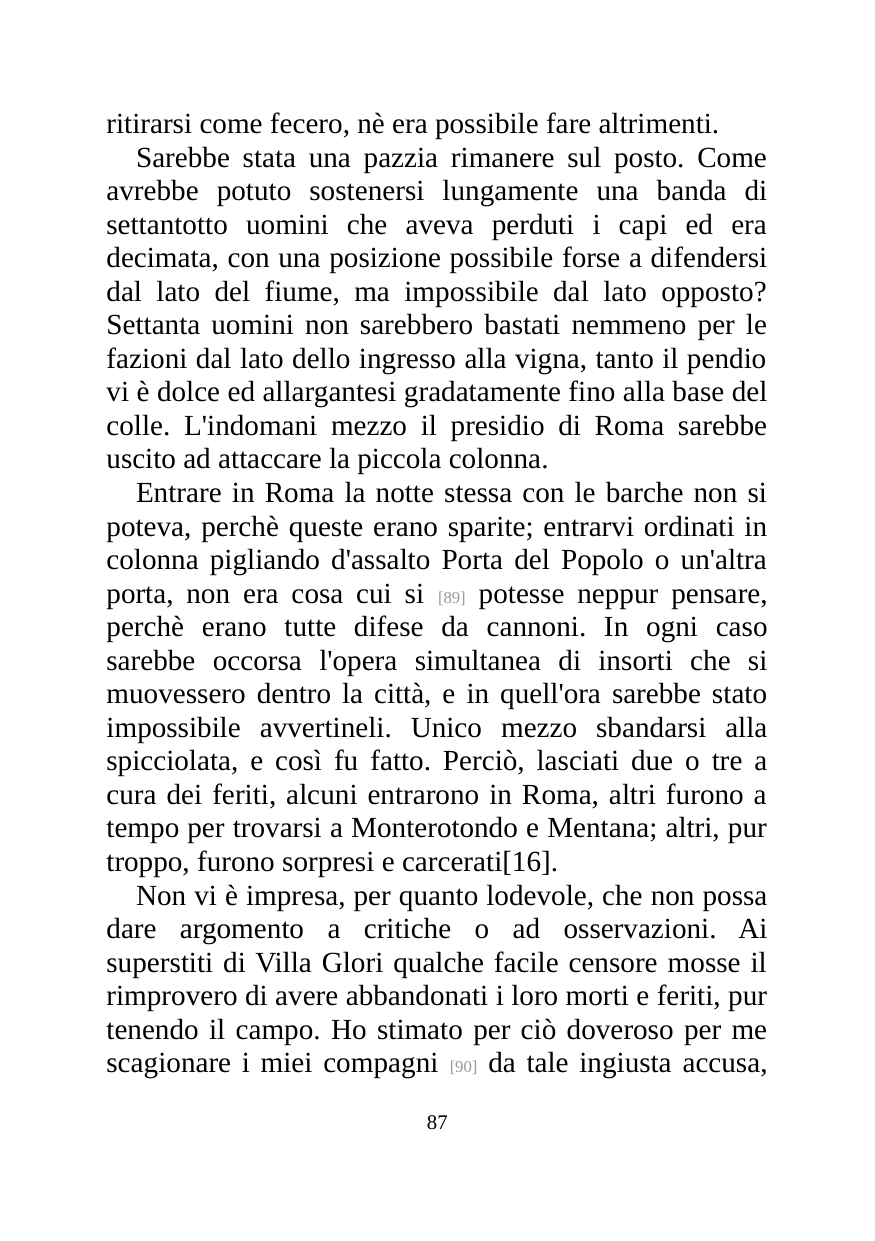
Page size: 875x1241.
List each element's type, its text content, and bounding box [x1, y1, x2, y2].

text Entrare in Roma la notte stessa con le barche non si poteva, perchè queste erano sparite; entrarvi ordinati in colonna pigliando d'assalto Porta del Popolo o un'altra porta, non era cosa cui si [89] potesse neppur pensare, perchè erano tutte difese da cannoni. In ogni caso sarebbe occorsa l'opera simultanea di insorti che si muovessero dentro la città, e in quell'ora sarebbe stato impossibile avvertineli. Unico mezzo sbandarsi alla spicciolata, e così fu fatto. Perciò, lasciati due o tre a cura dei feriti, alcuni entrarono in Roma, altri furono a tempo per trovarsi a Monterotondo e Mentana; altri, pur troppo, furono sorpresi e carcerati[16]. [106, 475, 768, 878]
text Sarebbe stata una pazzia rimanere sul posto. Come avrebbe potuto sostenersi lungamente una banda di settantotto uomini che aveva perduti i capi ed era decimata, con una posizione possibile forse a difendersi dal lato del fiume, ma impossibile dal lato opposto? Settanta uomini non sarebbero bastati nemmeno per le fazioni dal lato dello ingresso alla vigna, tanto il pendio vi è dolce ed allargantesi gradatamente fino alla base del colle. L'indomani mezzo il presidio di Roma sarebbe uscito ad attaccare la piccola colonna. [106, 140, 768, 475]
text Non vi è impresa, per quanto lodevole, che non possa dare argomento a critiche o ad osservazioni. Ai superstiti di Villa Glori qualche facile censore mosse il rimprovero di avere abbandonati i loro morti e feriti, pur tenendo il campo. Ho stimato per ciò doveroso per me scagionare i miei compagni [90] da tale ingiusta accusa, [106, 878, 768, 1079]
text ritirarsi come fecero, nè era possibile fare altrimenti. [106, 106, 768, 140]
